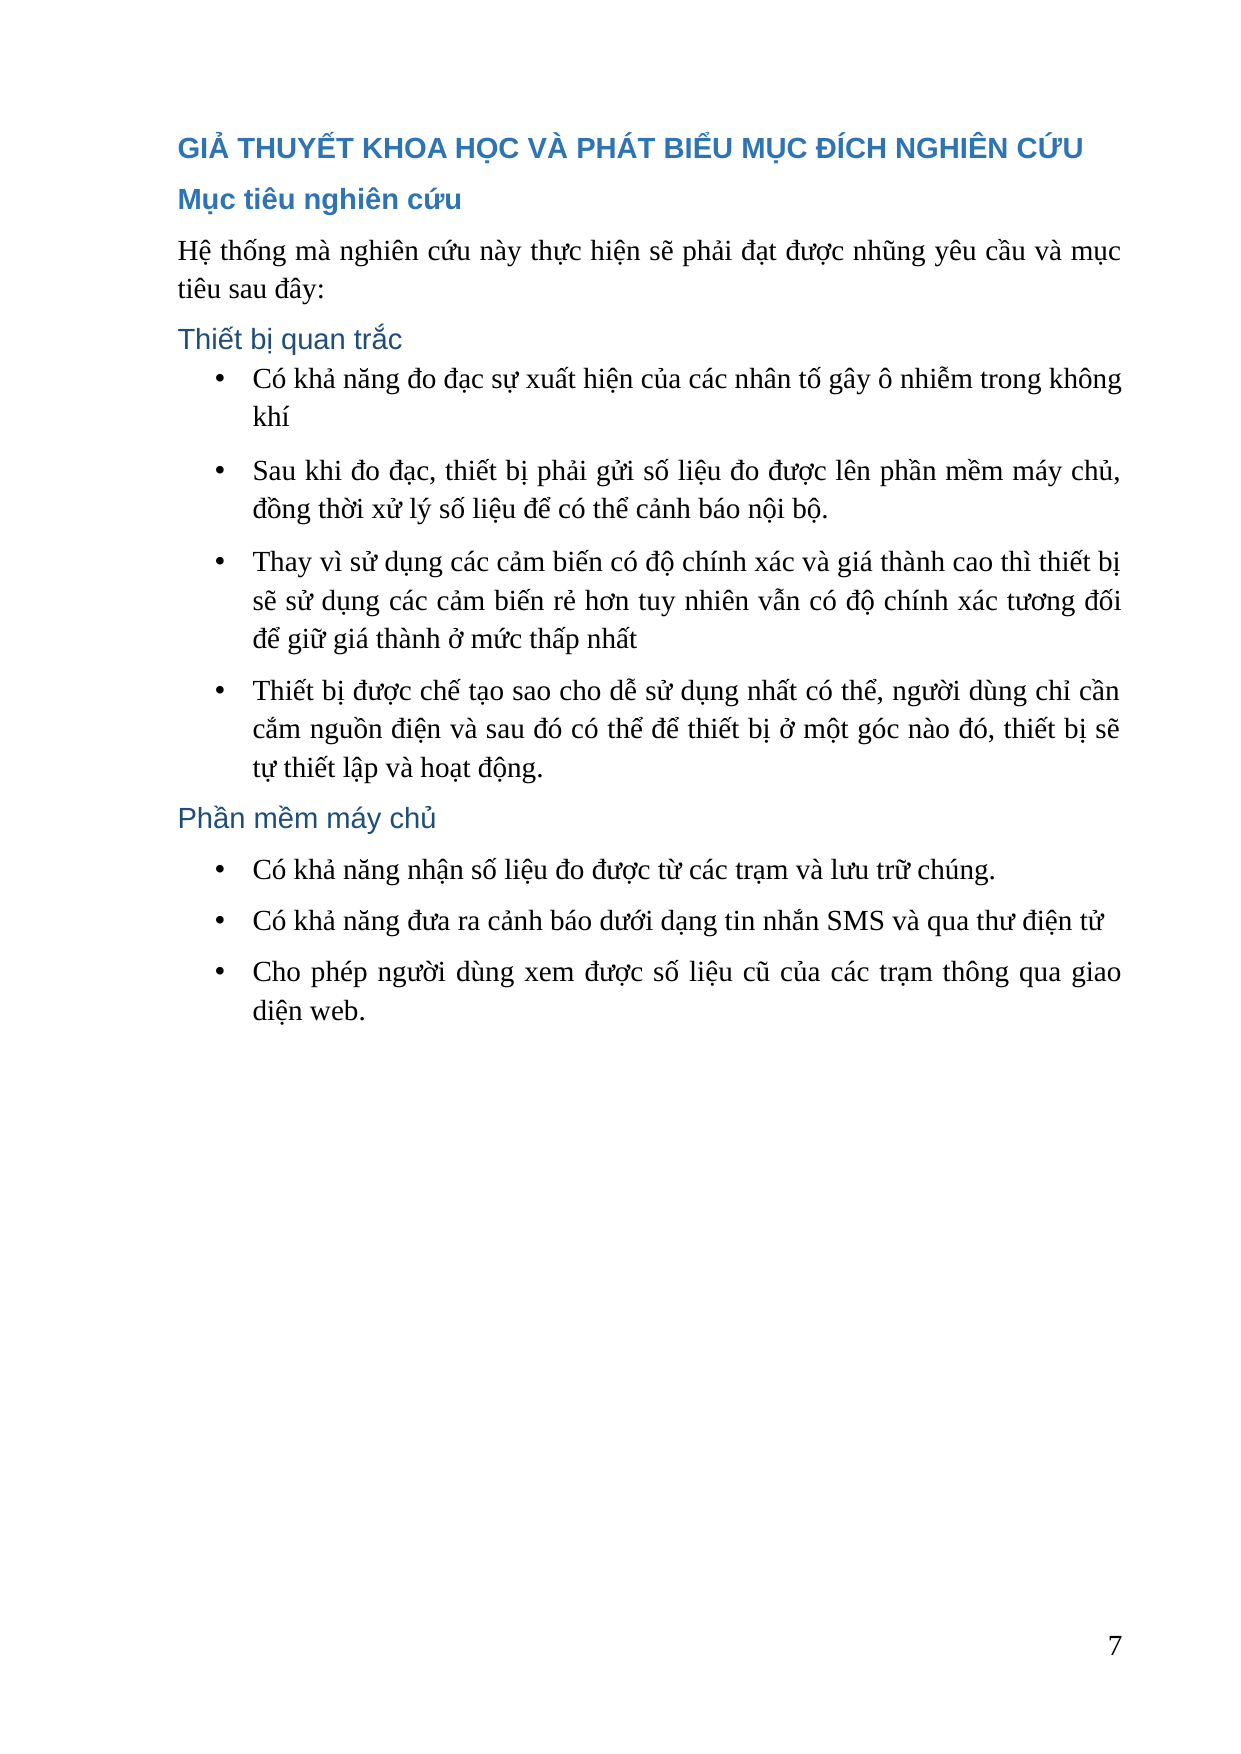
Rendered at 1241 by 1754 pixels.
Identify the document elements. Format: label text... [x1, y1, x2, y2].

list Có khả năng đưa ra cảnh báo dưới dạng tin nhắn SMS và qua thư điện tử [215, 903, 1122, 937]
list Thiết bị được chế tạo sao cho dễ sử dụng nhất có thể, người dùng chỉ cần cắm nguồn điện và sau đó có thể để thiết bị ở một góc nào đó, thiết bị sẽ tự thiết lập và hoạt động. [215, 673, 1122, 783]
subtitle Mục tiêu nghiên cứu [177, 182, 1122, 215]
list Có khả năng đo đạc sự xuất hiện của các nhân tố gây ô nhiễm trong không khí [215, 361, 1122, 433]
list Sau khi đo đạc, thiết bị phải gửi số liệu đo được lên phần mềm máy chủ, đồng thời xử lý số liệu để có thể cảnh báo nội bộ. [215, 453, 1122, 525]
subtitle Thiết bị quan trắc [177, 322, 1122, 356]
subtitle Phần mềm máy chủ [177, 801, 1122, 834]
text Hệ thống mà nghiên cứu này thực hiện sẽ phải đạt được nhũng yêu cầu và mục tiêu sau đây: [177, 233, 1122, 305]
list Thay vì sử dụng các cảm biến có độ chính xác và giá thành cao thì thiết bị sẽ sử dụng các cảm biến rẻ hơn tuy nhiên vẫn có độ chính xác tương đối để giữ giá thành ở mức thấp nhất [215, 544, 1122, 655]
subtitle GIẢ THUYẾT KHOA HỌC VÀ PHÁT BIỂU MỤC ĐÍCH NGHIÊN CỨU [177, 131, 1122, 164]
list Cho phép người dùng xem được số liệu cũ của các trạm thông qua giao diện web. [215, 954, 1122, 1026]
list Có khả năng nhận số liệu đo được từ các trạm và lưu trữ chúng. [215, 852, 1122, 886]
